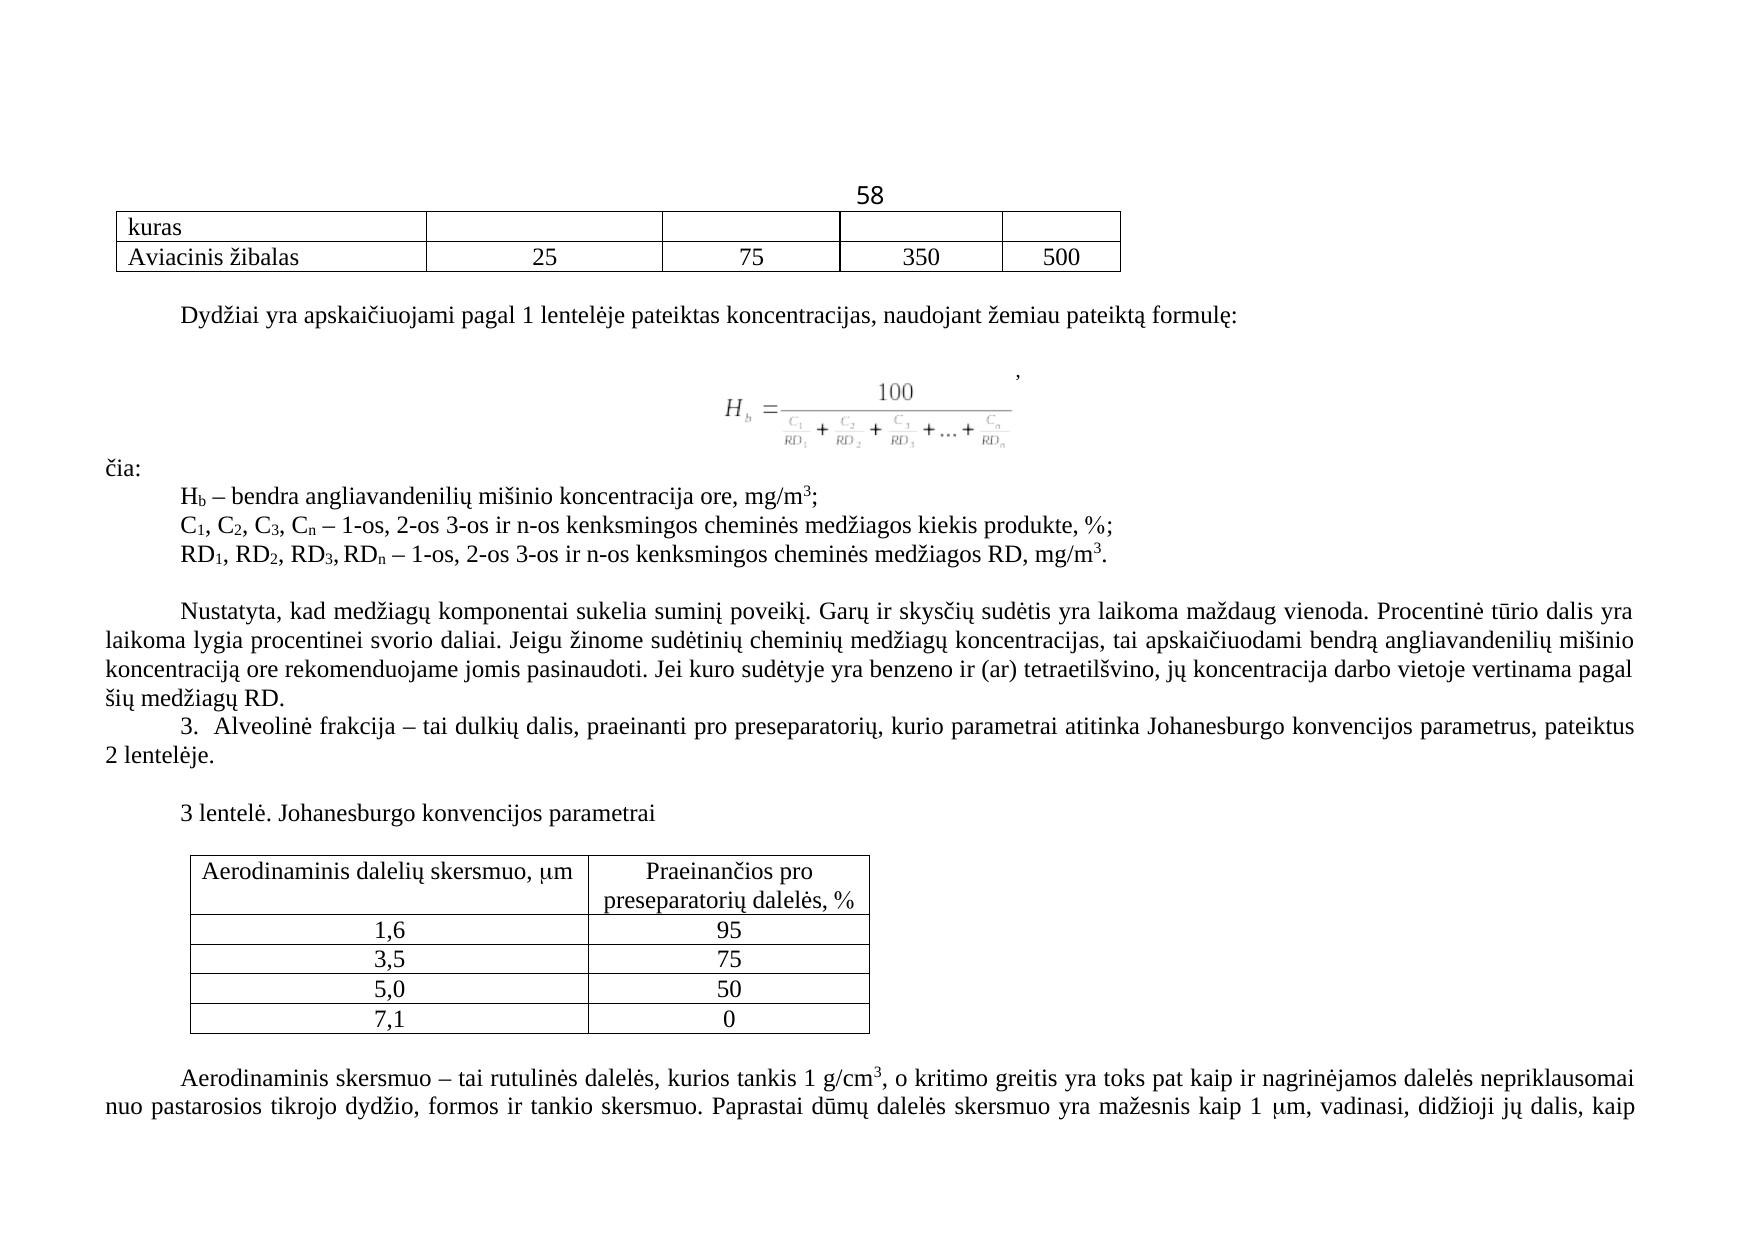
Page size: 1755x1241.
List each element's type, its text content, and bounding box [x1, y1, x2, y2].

text RD1, RD2, RD3, RDn – 1-os, 2-os 3-os ir n-os kenksmingos cheminės medžiagos RD, mg/m3. [105, 539, 1635, 568]
table_cell [663, 212, 839, 241]
table_cell kuras [117, 212, 426, 241]
table_cell 500 [1003, 242, 1120, 271]
table_cell Aviacinis žibalas [117, 242, 426, 271]
text Aerodinaminis skersmuo – tai rutulinės dalelės, kurios tankis 1 g/cm3, o kritimo greitis yra toks pat kaip ir nagrinėjamos dalelės nepriklausomai nuo pastarosios tikrojo dydžio, formos ir tankio skersmuo. Paprastai dūmų dalelės skersmuo yra mažesnis kaip 1 m, vadinasi, didžioji jų dalis, kaip [105, 1063, 1635, 1120]
text Nustatyta, kad medžiagų komponentai sukelia suminį poveikį. Garų ir skysčių sudėtis yra laikoma maždaug vienoda. Procentinė tūrio dalis yra laikoma lygia procentinei svorio daliai. Jeigu žinome sudėtinių cheminių medžiagų koncentracijas, tai apskaičiuodami bendrą angliavandenilių mišinio koncentraciją ore rekomenduojame jomis pasinaudoti. Jei kuro sudėtyje yra benzeno ir (ar) tetraetilšvino, jų koncentracija darbo vietoje vertinama pagal šių medžiagų RD. [105, 596, 1635, 711]
text C1, C2, C3, Cn – 1-os, 2-os 3-os ir n-os kenksmingos cheminės medžiagos kiekis produkte, ; [105, 510, 1635, 539]
table_cell 3,5 [191, 945, 588, 973]
table_cell 95 [589, 915, 869, 943]
text 3 lentelė. Johanesburgo konvencijos parametrai [105, 798, 1635, 826]
table_cell 350 [841, 242, 1002, 271]
text 3. Alveolinė frakcija – tai dulkių dalis, praeinanti pro preseparatorių, kurio parametrai atitinka Johanesburgo konvencijos parametrus, pateiktus 2 lentelėje. [105, 711, 1635, 769]
table_cell 5,0 [191, 974, 588, 1003]
table_cell 7,1 [191, 1004, 588, 1033]
table_cell 75 [663, 242, 839, 271]
text , [105, 358, 1635, 453]
table_cell 50 [589, 974, 869, 1003]
table_cell 1,6 [191, 915, 588, 943]
table_cell 75 [589, 945, 869, 973]
text Dydžiai yra apskaičiuojami pagal 1 lentelėje pateiktas koncentracijas, naudojant žemiau pateiktą formulę: [105, 301, 1635, 329]
table_cell [1003, 212, 1120, 241]
text čia: [105, 453, 1635, 481]
table_cell 0 [589, 1004, 869, 1033]
table_cell [427, 212, 662, 241]
table_cell [841, 212, 1002, 241]
table_cell 25 [427, 242, 662, 271]
table_header Aerodinaminis dalelių skersmuo, m [191, 856, 588, 914]
text Hb – bendra angliavandenilių mišinio koncentracija ore, mg/m3; [105, 481, 1635, 510]
table_header Praeinančios pro preseparatorių dalelės,  [589, 856, 869, 914]
